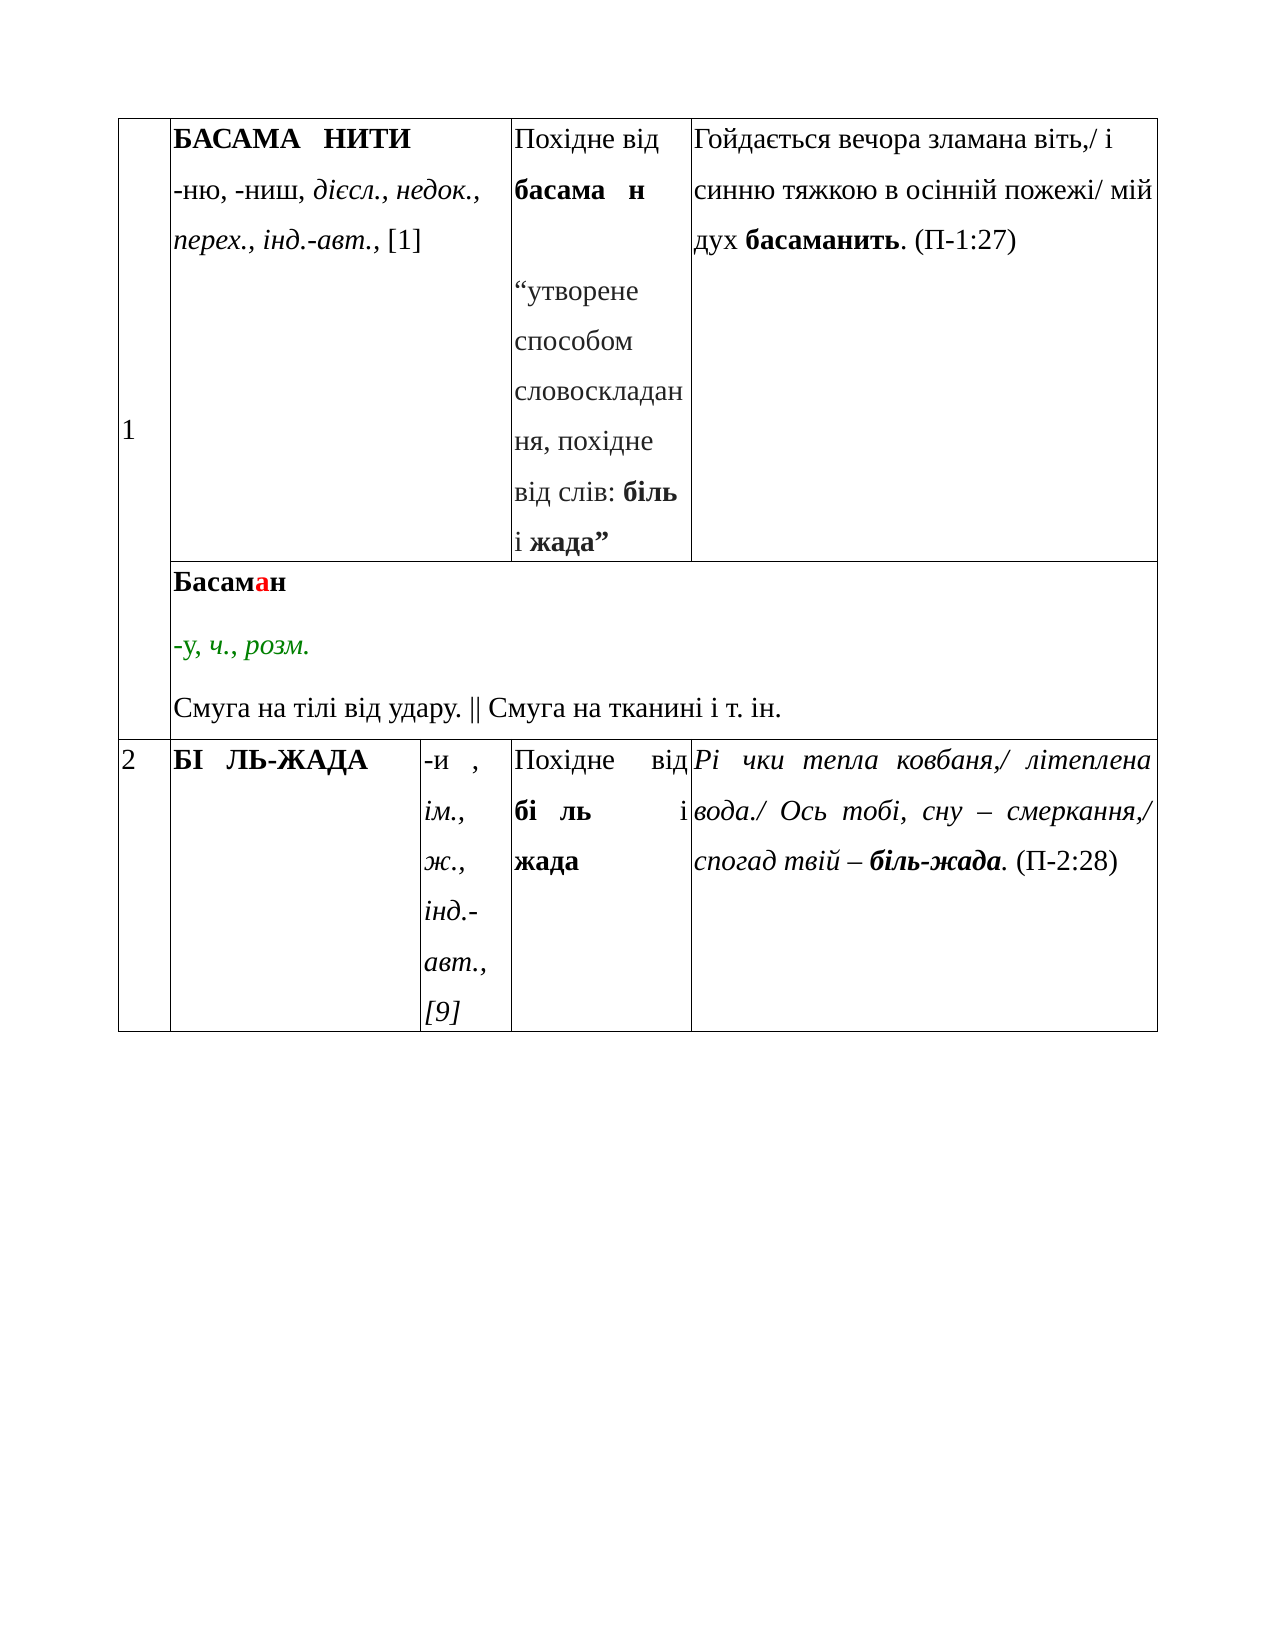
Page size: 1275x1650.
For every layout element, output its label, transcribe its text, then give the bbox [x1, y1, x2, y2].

table_header БАСАМАНИТИ -ню, -ниш, дієсл., недок., перех., інд.-авт., [1] [171, 119, 511, 561]
table_cell -и, ім., ж., інд.-авт., [9] [421, 740, 511, 1031]
table_header Гойдається вечора зламана віть,/ і синню тяжкою в осінній пожежі/ мій дух басаманить. (П-1:27) [692, 119, 1157, 561]
table_cell 2 [119, 740, 170, 1031]
table_cell Річки тепла ковбаня,/ літеплена вода./ Ось тобі, сну – смеркання,/ спогад твій – біль-жада. (П-2:28) [692, 740, 1157, 1031]
table_header 1 [119, 119, 170, 739]
table_cell Басаман -у, ч., розм. Смуга на тілі від удару. || Смуга на тканині і т. ін. [171, 562, 1157, 739]
table_cell Похідне від біль і жада [512, 740, 691, 1031]
table_header Похідне від басаман “утворене способом словоскладання, похідне від слів: біль і жада” [512, 119, 691, 561]
table_cell БІЛЬ-ЖАДА [171, 740, 420, 1031]
